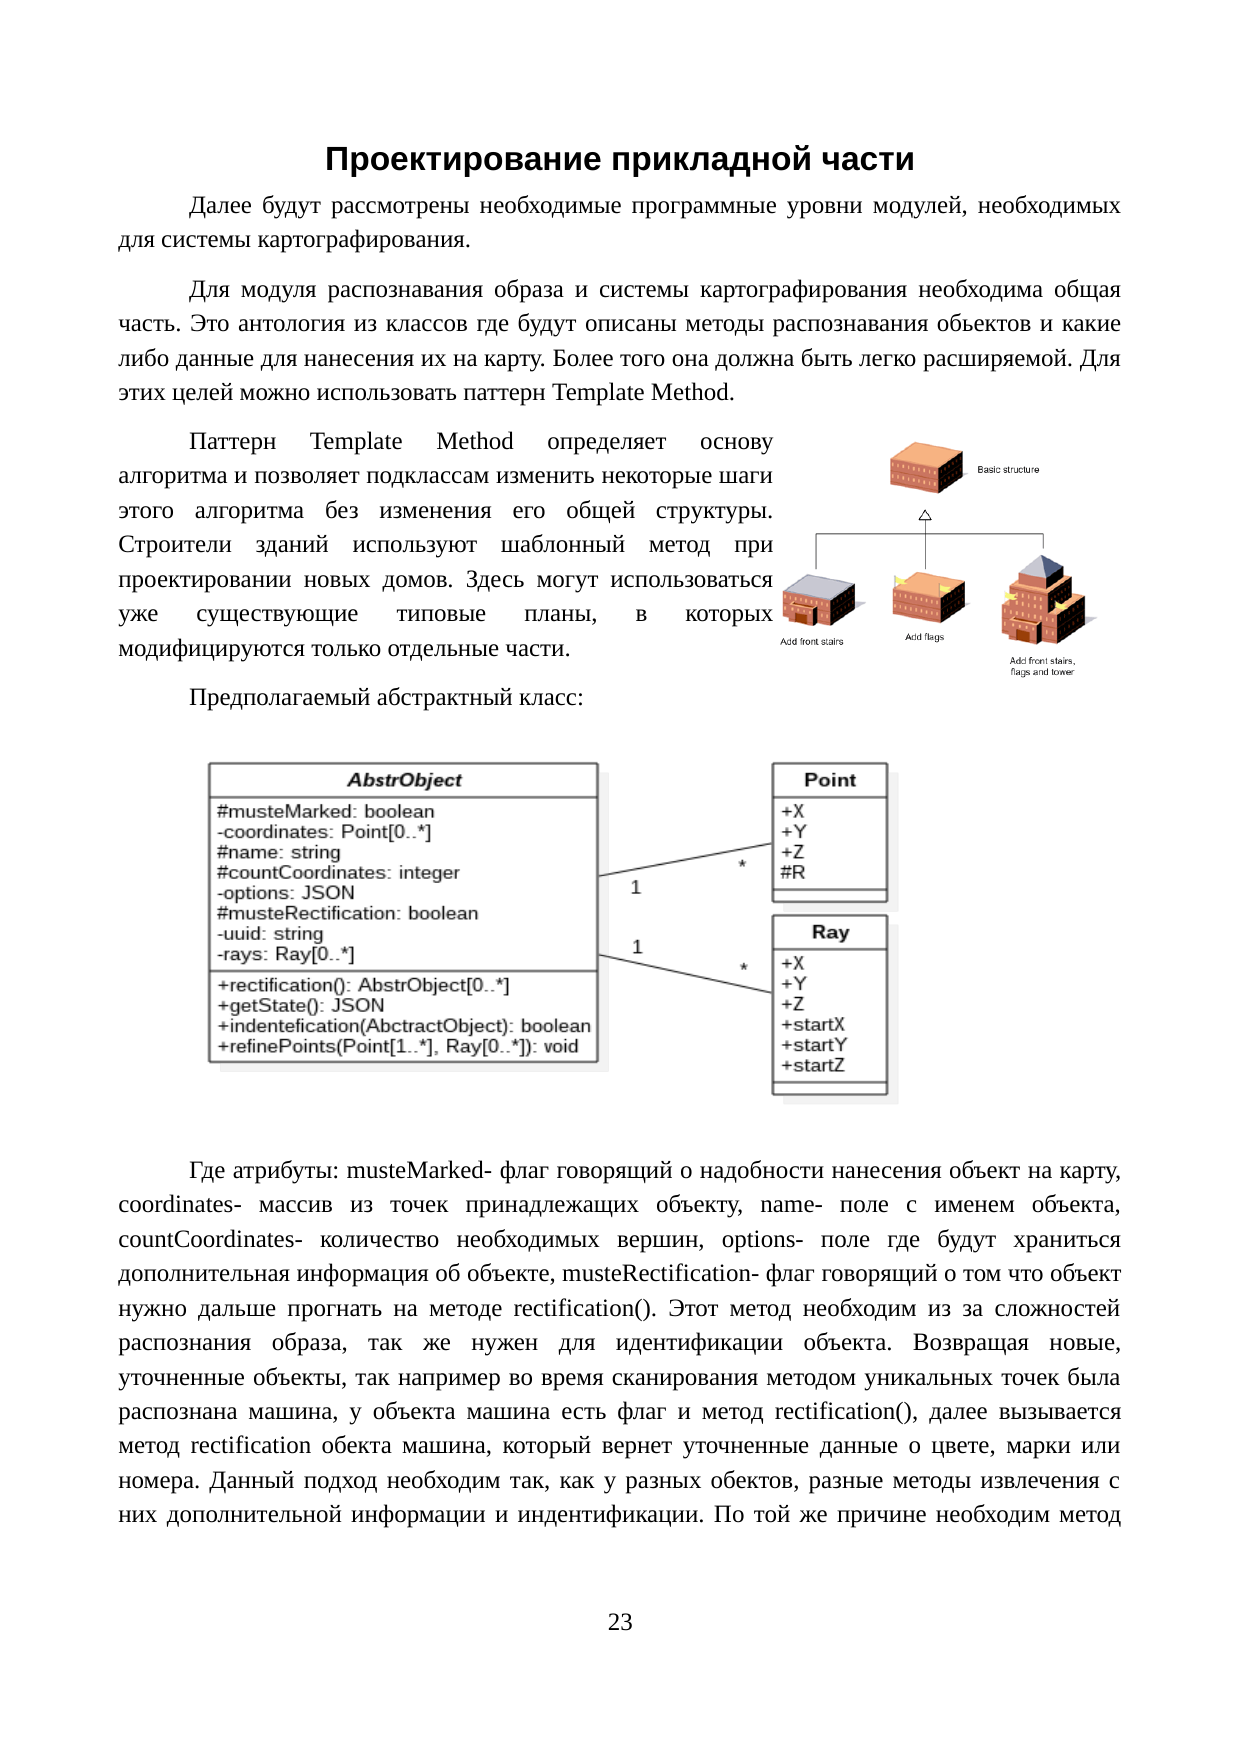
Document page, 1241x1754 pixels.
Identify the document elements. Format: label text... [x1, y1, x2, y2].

text Предполагаемый абстрактный класс: [118, 682, 1122, 711]
picture [194, 750, 950, 1149]
text Далее будут рассмотрены необходимые программные уровни модулей, необходимых для системы картографирования. [118, 190, 1122, 253]
text Где атрибуты: musteMarked- флаг говорящий о надобности нанесения объект на карту, coordinates- массив из точек принадлежащих объекту, name- поле с именем объекта, countCoordinates- количество необходимых вершин, options- поле где будут храниться дополнительная информация об объекте, musteRectification- флаг говорящий о том что объект нужно дальше прогнать на методе rectification(). Этот метод необходим из за сложностей распознания образа, так же нужен для идентификации объекта. Возвращая новые, уточненные объекты, так например во время сканирования методом уникальных точек была распознана машина, у объекта машина есть флаг и метод rectification(), далее вызывается метод rectification обекта машина, который вернет уточненные данные о цвете, марки или номера. Данный подход необходим так, как у разных обектов, разные методы извлечения с них дополнительной информации и индентификации. По той же причине необходим метод [118, 731, 1122, 1528]
text Для модуля распознавания образа и системы картографирования необходима общая часть. Это антология из классов где будут описаны методы распознавания обьектов и какие либо данные для нанесения их на карту. Более того она должна быть легко расширяемой. Для этих целей можно использовать паттерн Template Method. [118, 274, 1122, 406]
text Паттерн Template Method определяет основу алгоритма и позволяет подклассам изменить некоторые шаги этого алгоритма без изменения его общей структуры. Строители зданий используют шаблонный метод при проектировании новых домов. Здесь могут использоваться уже существующие типовые планы, в которых модифицируются только отдельные части. [118, 426, 1122, 662]
picture [773, 429, 1099, 678]
subtitle Проектирование прикладной части [118, 139, 1122, 178]
